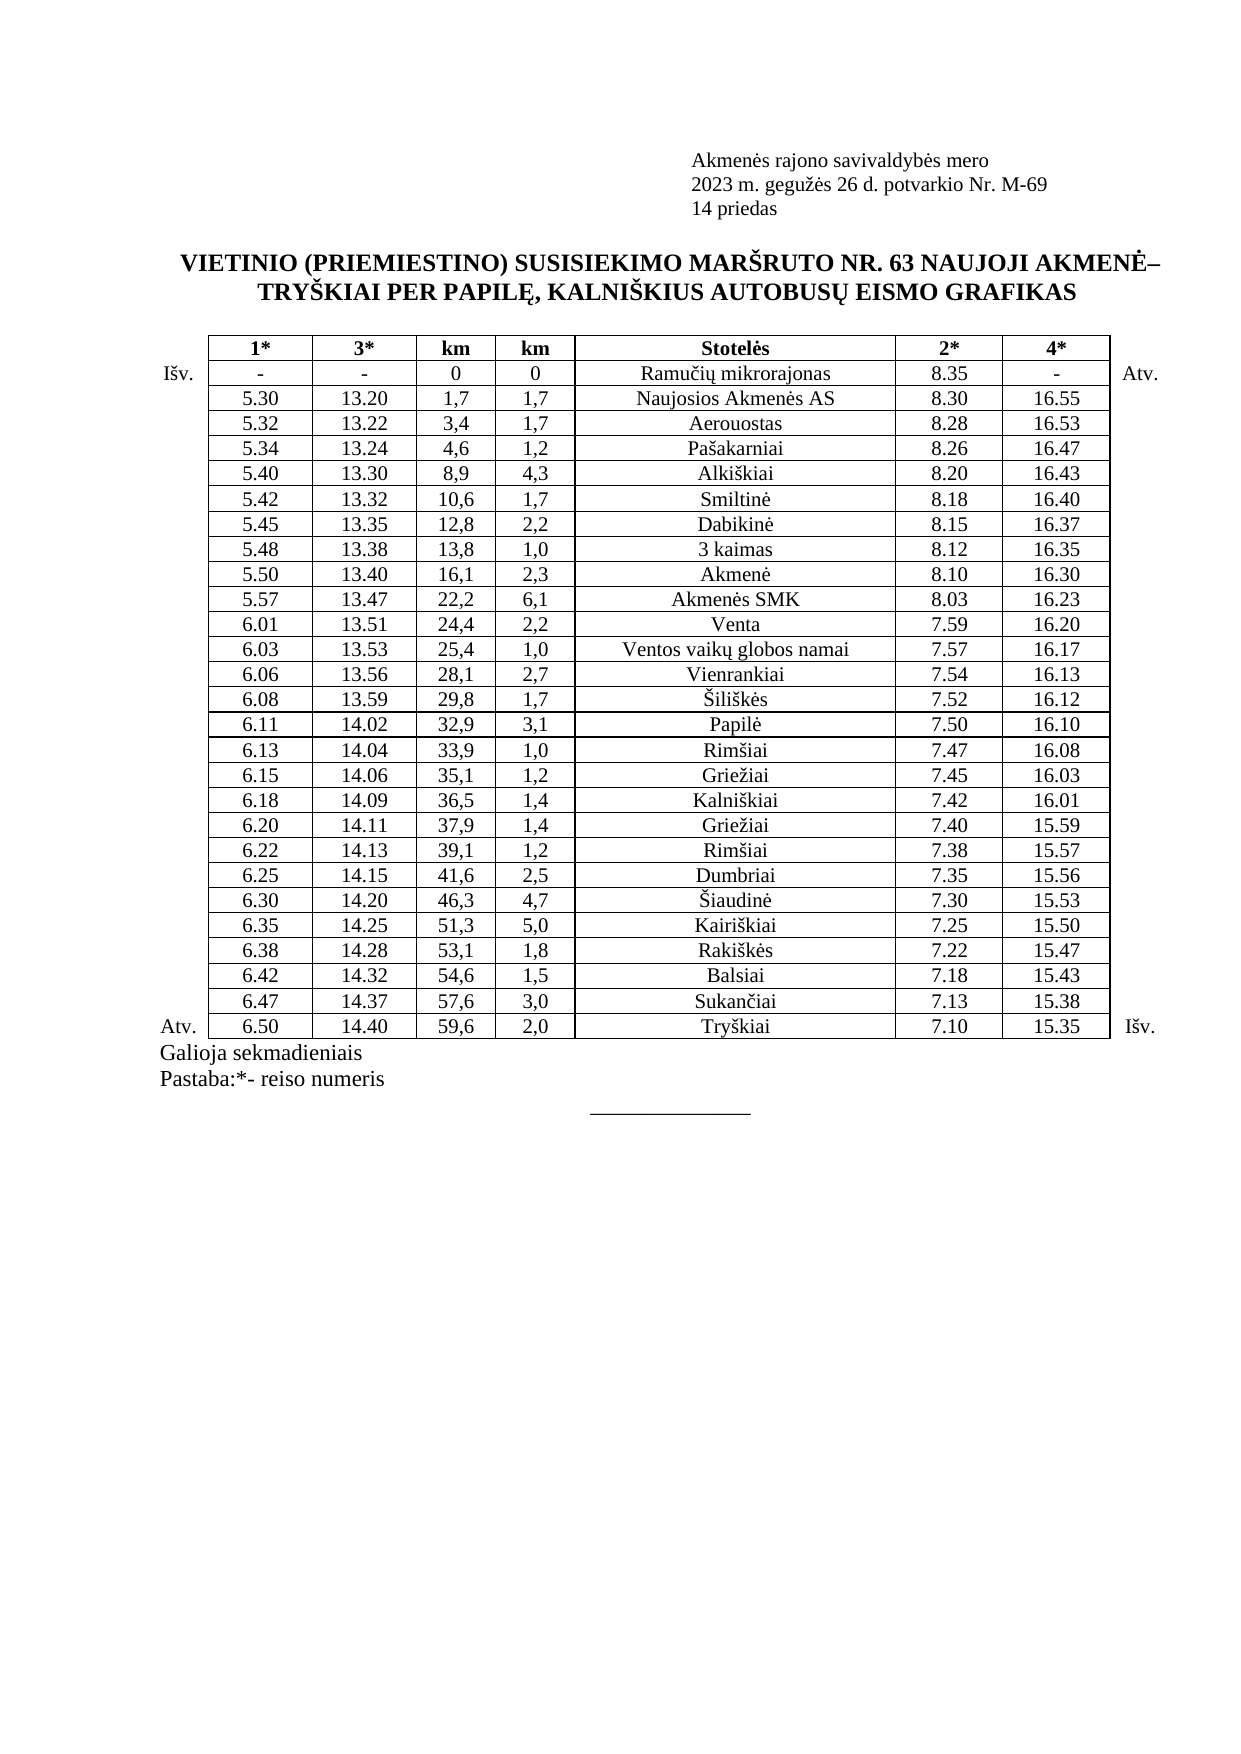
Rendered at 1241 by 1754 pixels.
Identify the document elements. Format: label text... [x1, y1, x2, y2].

table_cell Papilė [576, 713, 895, 736]
table_cell 8.18 [896, 486, 1002, 511]
table_cell 6.20 [209, 813, 312, 837]
table_cell Dumbriai [576, 863, 895, 887]
table_header km [417, 336, 495, 360]
table_cell [1111, 736, 1170, 762]
table_cell 13.51 [313, 612, 416, 636]
table_cell 1,8 [496, 938, 574, 962]
table_cell 7.25 [896, 913, 1002, 937]
table_cell 8.15 [896, 512, 1002, 536]
table_cell Ramučių mikrorajonas [576, 361, 895, 385]
table_header km [496, 336, 574, 360]
table_cell 16.12 [1003, 687, 1109, 711]
table_cell [149, 386, 208, 410]
table_cell 1,0 [496, 537, 574, 561]
table_cell 8,9 [417, 461, 495, 485]
table_cell 16.40 [1003, 486, 1109, 511]
table_cell 1,2 [496, 838, 574, 862]
table_cell [149, 612, 208, 636]
table_cell 1,7 [496, 486, 574, 511]
table_header [149, 336, 208, 360]
table_header 1* [209, 336, 312, 360]
table_header 2* [896, 336, 1002, 360]
table_cell 15.47 [1003, 938, 1109, 962]
table_cell [149, 461, 208, 485]
text VIETINIO (PRIEMIESTINO) SUSISIEKIMO MARŠRUTO NR. 63 NAUJOJI AKMENĖ–TRYŠKIAI PER PAPILĘ, KALNIŠKIUS AUTOBUSŲ EISMO GRAFIKAS [159, 248, 1181, 306]
table_cell 8.26 [896, 436, 1002, 460]
table_cell 13.35 [313, 512, 416, 536]
table_cell 5.42 [209, 486, 312, 511]
table_cell 5,0 [496, 913, 574, 937]
table_cell 41,6 [417, 863, 495, 887]
table_cell 7.42 [896, 788, 1002, 812]
table_cell 14.37 [313, 989, 416, 1013]
table_cell - [313, 361, 416, 385]
table_cell Kairiškiai [576, 913, 895, 937]
table_cell 37,9 [417, 813, 495, 837]
table_cell 13.30 [313, 461, 416, 485]
table_cell 2,3 [496, 562, 574, 586]
table_cell 7.38 [896, 838, 1002, 862]
table_cell 36,5 [417, 788, 495, 812]
table_cell 16.20 [1003, 612, 1109, 636]
table_cell 1,7 [496, 411, 574, 435]
table_cell 14.32 [313, 964, 416, 987]
table_cell [1111, 511, 1170, 536]
table_cell 2,2 [496, 512, 574, 536]
table_cell 2,5 [496, 863, 574, 887]
table_cell 7.45 [896, 763, 1002, 787]
table_cell 15.57 [1003, 838, 1109, 862]
table_cell 16.55 [1003, 386, 1109, 410]
table_cell [1111, 686, 1170, 711]
table_cell [1111, 887, 1170, 912]
table_cell 6.11 [209, 713, 312, 736]
table_cell Dabikinė [576, 512, 895, 536]
table_cell 16.13 [1003, 662, 1109, 686]
table_cell 14.09 [313, 788, 416, 812]
table_cell 5.34 [209, 436, 312, 460]
table_cell 6.03 [209, 637, 312, 661]
table_cell 13.47 [313, 587, 416, 611]
table_cell 16.30 [1003, 562, 1109, 586]
table_cell 32,9 [417, 713, 495, 736]
table_cell 54,6 [417, 964, 495, 987]
table_cell Balsiai [576, 964, 895, 987]
table_cell [149, 863, 208, 887]
table_cell Akmenės SMK [576, 587, 895, 611]
table_cell 3,1 [496, 713, 574, 736]
table_cell 6.18 [209, 788, 312, 812]
table_cell 14.28 [313, 938, 416, 962]
table_cell 39,1 [417, 838, 495, 862]
table_cell 7.52 [896, 687, 1002, 711]
table_cell 13.38 [313, 537, 416, 561]
table_cell Smiltinė [576, 486, 895, 511]
table_cell [1111, 611, 1170, 636]
table_cell 16.47 [1003, 436, 1109, 460]
table_cell [1111, 937, 1170, 962]
table_cell [149, 637, 208, 661]
table_cell [149, 713, 208, 736]
table_cell Išv. [1111, 1013, 1170, 1038]
table_cell 16.23 [1003, 587, 1109, 611]
table_cell 7.57 [896, 637, 1002, 661]
table_cell 13.53 [313, 637, 416, 661]
table_cell 16.43 [1003, 461, 1109, 485]
table_cell [1111, 711, 1170, 736]
table_cell Vienrankiai [576, 662, 895, 686]
table_cell 7.30 [896, 888, 1002, 912]
table_cell 1,5 [496, 964, 574, 987]
text ______________ [159, 1091, 1181, 1118]
table_cell 13.40 [313, 562, 416, 586]
table_cell Griežiai [576, 763, 895, 787]
table_cell 2,7 [496, 662, 574, 686]
table_cell 7.50 [896, 713, 1002, 736]
table_cell [149, 537, 208, 561]
table_cell 6.38 [209, 938, 312, 962]
table_cell 1,4 [496, 813, 574, 837]
table_cell 14.11 [313, 813, 416, 837]
table_cell 12,8 [417, 512, 495, 536]
table_cell 14.25 [313, 913, 416, 937]
table_cell 6.42 [209, 964, 312, 987]
table_cell [149, 888, 208, 912]
table_cell 14.06 [313, 763, 416, 787]
table_cell [149, 486, 208, 511]
table_cell 13.32 [313, 486, 416, 511]
table_cell 4,7 [496, 888, 574, 912]
table_cell Kalniškiai [576, 788, 895, 812]
table_cell Rimšiai [576, 738, 895, 762]
table_cell 13.24 [313, 436, 416, 460]
table_cell 7.54 [896, 662, 1002, 686]
table_header 3* [313, 336, 416, 360]
table_cell 35,1 [417, 763, 495, 787]
text Galioja sekmadieniais [159, 1039, 1181, 1065]
table_cell 2,0 [496, 1014, 574, 1038]
table_cell [149, 813, 208, 837]
table_cell 28,1 [417, 662, 495, 686]
text 2023 m. gegužės 26 d. potvarkio Nr. M-69 [159, 172, 1181, 196]
table_cell 7.47 [896, 738, 1002, 762]
table_cell [149, 964, 208, 987]
table_header Stotelės [576, 336, 895, 360]
table_cell 3,0 [496, 989, 574, 1013]
table_cell 24,4 [417, 612, 495, 636]
table_cell 16.01 [1003, 788, 1109, 812]
table_cell 15.38 [1003, 989, 1109, 1013]
table_cell 14.13 [313, 838, 416, 862]
table_cell 5.48 [209, 537, 312, 561]
table_cell [149, 913, 208, 937]
table_cell 1,0 [496, 637, 574, 661]
table_cell 6.13 [209, 738, 312, 762]
table_cell [149, 738, 208, 762]
table_cell 3 kaimas [576, 537, 895, 561]
table_cell [1111, 837, 1170, 862]
table_cell 14.40 [313, 1014, 416, 1038]
table_cell - [1003, 361, 1109, 385]
table_header [1111, 335, 1170, 360]
table_cell 6.35 [209, 913, 312, 937]
table_cell 14.02 [313, 713, 416, 736]
table_cell [149, 512, 208, 536]
table_cell 6.01 [209, 612, 312, 636]
table_cell 5.50 [209, 562, 312, 586]
table_cell 8.12 [896, 537, 1002, 561]
table_cell 46,3 [417, 888, 495, 912]
table_cell 33,9 [417, 738, 495, 762]
table_cell Alkiškiai [576, 461, 895, 485]
table_cell 15.35 [1003, 1014, 1109, 1038]
table_cell [1111, 787, 1170, 812]
table_cell 3,4 [417, 411, 495, 435]
table_cell 7.18 [896, 964, 1002, 987]
table_cell 15.56 [1003, 863, 1109, 887]
table_cell [1111, 862, 1170, 887]
table_cell 2,2 [496, 612, 574, 636]
table_cell 51,3 [417, 913, 495, 937]
table_cell 6.08 [209, 687, 312, 711]
table_cell Rakiškės [576, 938, 895, 962]
table_cell [1111, 485, 1170, 511]
table_cell Atv. [1111, 360, 1170, 385]
table_cell [149, 838, 208, 862]
table_cell [1111, 460, 1170, 485]
table_cell 7.40 [896, 813, 1002, 837]
table_cell 6.30 [209, 888, 312, 912]
table_cell 15.53 [1003, 888, 1109, 912]
table_cell 16.08 [1003, 738, 1109, 762]
table_cell 6.25 [209, 863, 312, 887]
table_cell 13.20 [313, 386, 416, 410]
table_cell 15.43 [1003, 964, 1109, 987]
table_cell Ventos vaikų globos namai [576, 637, 895, 661]
table_cell 4,6 [417, 436, 495, 460]
table_cell 16.03 [1003, 763, 1109, 787]
table_cell Tryškiai [576, 1014, 895, 1038]
table_cell 1,2 [496, 763, 574, 787]
text 14 priedas [159, 196, 1181, 220]
table_cell [149, 436, 208, 460]
table_cell [1111, 762, 1170, 787]
table_cell 5.40 [209, 461, 312, 485]
table_cell 8.35 [896, 361, 1002, 385]
table_cell Šiliškės [576, 687, 895, 711]
table_cell 13,8 [417, 537, 495, 561]
table_cell Akmenė [576, 562, 895, 586]
table_cell 16.17 [1003, 637, 1109, 661]
table_cell - [209, 361, 312, 385]
table_cell 57,6 [417, 989, 495, 1013]
table_cell Aerouostas [576, 411, 895, 435]
table_cell [1111, 410, 1170, 435]
table_cell 5.57 [209, 587, 312, 611]
table_cell [149, 763, 208, 787]
table_cell 6.15 [209, 763, 312, 787]
table_cell 1,7 [496, 386, 574, 410]
table_cell [1111, 912, 1170, 937]
table_cell 29,8 [417, 687, 495, 711]
table_cell 7.35 [896, 863, 1002, 887]
table_cell Sukančiai [576, 989, 895, 1013]
table_cell 16.35 [1003, 537, 1109, 561]
table_cell 1,4 [496, 788, 574, 812]
table_cell 6.06 [209, 662, 312, 686]
table_cell 5.32 [209, 411, 312, 435]
table_cell Rimšiai [576, 838, 895, 862]
table_cell 16.37 [1003, 512, 1109, 536]
table_cell 7.59 [896, 612, 1002, 636]
table_cell 1,2 [496, 436, 574, 460]
table_cell 13.22 [313, 411, 416, 435]
table_cell 0 [417, 361, 495, 385]
table_cell 16.10 [1003, 713, 1109, 736]
table_cell 0 [496, 361, 574, 385]
table_cell [1111, 661, 1170, 686]
table_cell 16,1 [417, 562, 495, 586]
table_cell 6.22 [209, 838, 312, 862]
table_cell 14.04 [313, 738, 416, 762]
table_cell 8.30 [896, 386, 1002, 410]
table_cell 15.59 [1003, 813, 1109, 837]
table_cell 25,4 [417, 637, 495, 661]
table_cell 13.56 [313, 662, 416, 686]
table_cell [1111, 586, 1170, 611]
table_cell [1111, 385, 1170, 410]
table_cell 8.10 [896, 562, 1002, 586]
table_cell [1111, 963, 1170, 987]
table_cell 14.20 [313, 888, 416, 912]
table_cell [1111, 636, 1170, 661]
table_cell [1111, 988, 1170, 1013]
table_cell Pašakarniai [576, 436, 895, 460]
table_cell 8.03 [896, 587, 1002, 611]
text Akmenės rajono savivaldybės mero [159, 148, 1181, 172]
table_cell [1111, 561, 1170, 586]
table_cell 1,7 [496, 687, 574, 711]
table_cell Griežiai [576, 813, 895, 837]
table_cell 22,2 [417, 587, 495, 611]
table_cell 6.50 [209, 1014, 312, 1038]
table_cell [149, 938, 208, 962]
table_cell Išv. [149, 361, 208, 385]
table_cell [149, 411, 208, 435]
table_cell [149, 989, 208, 1013]
table_cell 5.30 [209, 386, 312, 410]
table_cell 7.10 [896, 1014, 1002, 1038]
table_cell [149, 788, 208, 812]
table_cell [149, 562, 208, 586]
table_cell 7.22 [896, 938, 1002, 962]
table_cell 4,3 [496, 461, 574, 485]
table_cell 8.20 [896, 461, 1002, 485]
table_cell 10,6 [417, 486, 495, 511]
table_cell 7.13 [896, 989, 1002, 1013]
table_cell Venta [576, 612, 895, 636]
table_cell [149, 662, 208, 686]
table_cell 6.47 [209, 989, 312, 1013]
table_cell 6,1 [496, 587, 574, 611]
table_cell [149, 587, 208, 611]
table_cell 15.50 [1003, 913, 1109, 937]
table_cell 59,6 [417, 1014, 495, 1038]
table_cell [1111, 536, 1170, 561]
table_cell 1,7 [417, 386, 495, 410]
table_cell 53,1 [417, 938, 495, 962]
table_cell [1111, 435, 1170, 460]
table_cell 13.59 [313, 687, 416, 711]
table_cell [1111, 812, 1170, 837]
text Pastaba:*- reiso numeris [159, 1065, 1181, 1091]
table_cell Atv. [149, 1014, 208, 1038]
table_cell Naujosios Akmenės AS [576, 386, 895, 410]
table_cell Šiaudinė [576, 888, 895, 912]
table_cell 1,0 [496, 738, 574, 762]
table_cell [149, 687, 208, 711]
table_cell 8.28 [896, 411, 1002, 435]
table_cell 16.53 [1003, 411, 1109, 435]
table_header 4* [1003, 336, 1109, 360]
table_cell 5.45 [209, 512, 312, 536]
table_cell 14.15 [313, 863, 416, 887]
